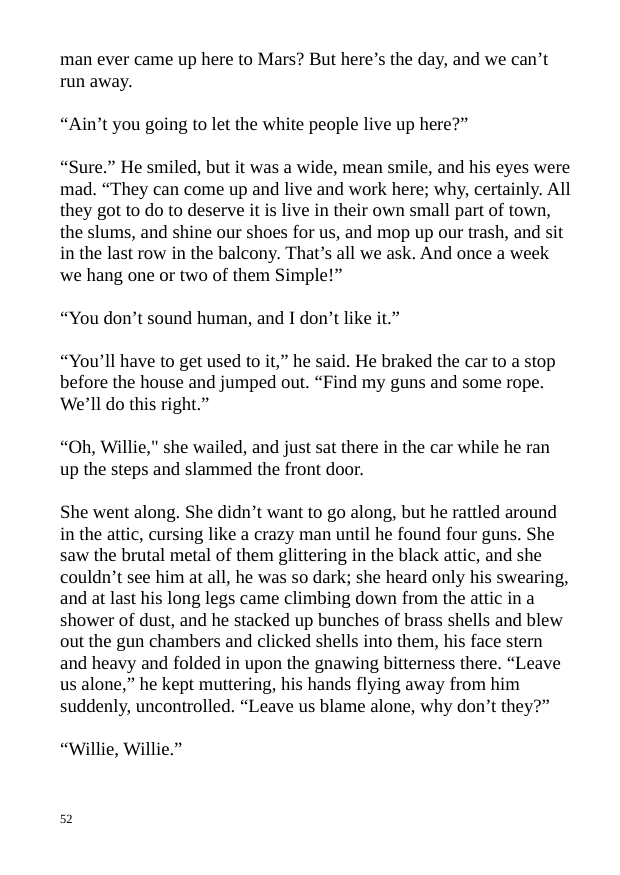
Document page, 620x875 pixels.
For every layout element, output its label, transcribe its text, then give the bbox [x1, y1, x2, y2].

text man ever came up here to Mars? But here’s the day, and we can’t run away. “Ain’t you going to let the white people live up here?” “Sure.” He smiled, but it was a wide, mean smile, and his eyes were mad. “They can come up and live and work here; why, certainly. All they got to do to deserve it is live in their own small part of town, the slums, and shine our shoes for us, and mop up our trash, and sit in the last row in the balcony. That’s all we ask. And once a week we hang one or two of them Simple!” “You don’t sound human, and I don’t like it.” “You’ll have to get used to it,” he said. He braked the car to a stop before the house and jumped out. “Find my guns and some rope. We’ll do this right.” “Oh, Willie," she wailed, and just sat there in the car while he ran up the steps and slammed the front door. She went along. She didn’t want to go along, but he rattled around in the attic, cursing like a crazy man until he found four guns. She saw the brutal metal of them glittering in the black attic, and she couldn’t see him at all, he was so dark; she heard only his swearing, and at last his long legs came climbing down from the attic in a shower of dust, and he stacked up bunches of brass shells and blew out the gun chambers and clicked shells into them, his face stern and heavy and folded in upon the gnawing bitterness there. “Leave us alone,” he kept muttering, his hands flying away from him suddenly, uncontrolled. “Leave us blame alone, why don’t they?” “Willie, Willie.” [60, 48, 571, 781]
